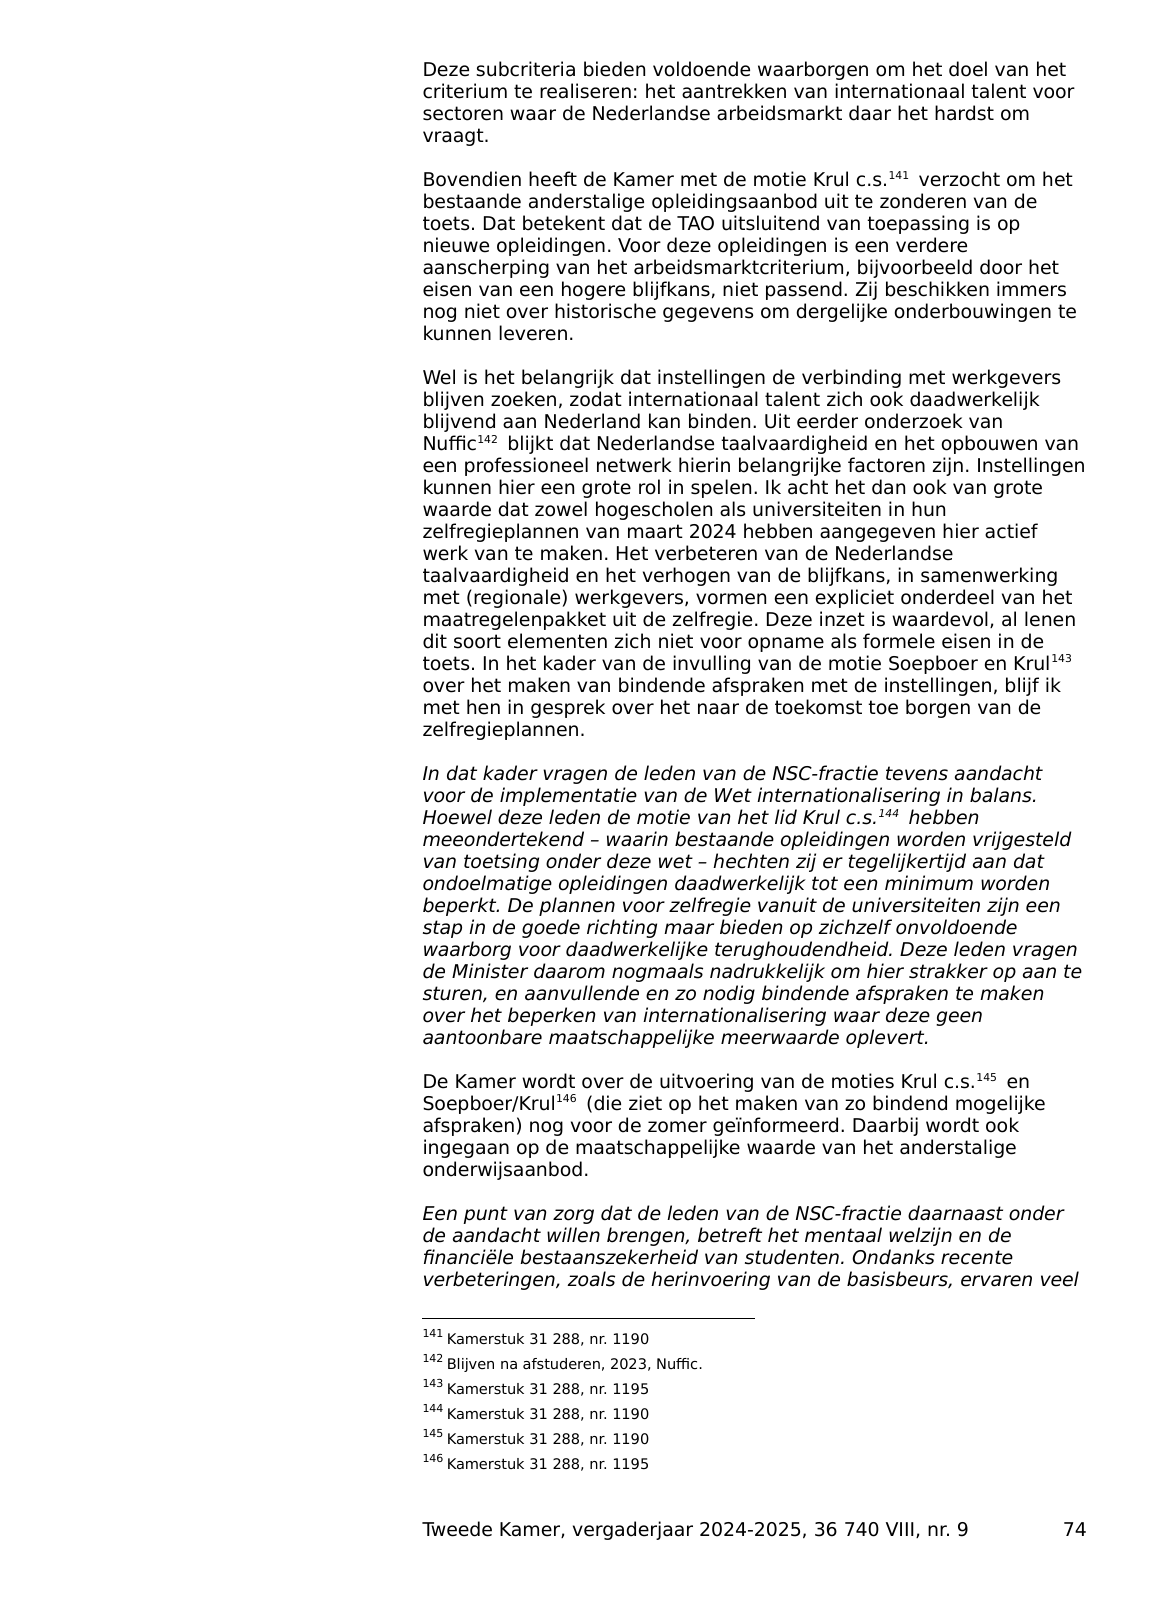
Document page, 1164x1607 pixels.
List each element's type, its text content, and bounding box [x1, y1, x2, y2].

text Kamerstuk 31 288, nr. 1190 [422, 1402, 1087, 1424]
text De Kamer wordt over de uitvoering van de moties Krul c.s. en Soepboer/Krul (die ziet op het maken van zo bindend mogelijke afspraken) nog voor de zomer geïnformeerd. Daarbij wordt ook ingegaan op de maatschappelijke waarde van het anderstalige onderwijsaanbod. [422, 1071, 1087, 1181]
text Bovendien heeft de Kamer met de motie Krul c.s. verzocht om het bestaande anderstalige opleidingsaanbod uit te zonderen van de toets. Dat betekent dat de TAO uitsluitend van toepassing is op nieuwe opleidingen. Voor deze opleidingen is een verdere aanscherping van het arbeidsmarktcriterium, bijvoorbeeld door het eisen van een hogere blijfkans, niet passend. Zij beschikken immers nog niet over historische gegevens om dergelijke onderbouwingen te kunnen leveren. [422, 169, 1087, 345]
text In dat kader vragen de leden van de NSC-fractie tevens aandacht voor de implementatie van de Wet internationalisering in balans. Hoewel deze leden de motie van het lid Krul c.s. hebben meeondertekend – waarin bestaande opleidingen worden vrijgesteld van toetsing onder deze wet – hechten zij er tegelijkertijd aan dat ondoelmatige opleidingen daadwerkelijk tot een minimum worden beperkt. De plannen voor zelfregie vanuit de universiteiten zijn een stap in de goede richting maar bieden op zichzelf onvoldoende waarborg voor daadwerkelijke terughoudendheid. Deze leden vragen de Minister daarom nogmaals nadrukkelijk om hier strakker op aan te sturen, en aanvullende en zo nodig bindende afspraken te maken over het beperken van internationalisering waar deze geen aantoonbare maatschappelijke meerwaarde oplevert. [422, 763, 1087, 1049]
text Blijven na afstuderen, 2023, Nuffic. [422, 1352, 1087, 1374]
text Kamerstuk 31 288, nr. 1190 [422, 1427, 1087, 1449]
text Kamerstuk 31 288, nr. 1195 [422, 1452, 1087, 1474]
text Deze subcriteria bieden voldoende waarborgen om het doel van het criterium te realiseren: het aantrekken van internationaal talent voor sectoren waar de Nederlandse arbeidsmarkt daar het hardst om vraagt. [422, 59, 1087, 147]
text Kamerstuk 31 288, nr. 1195 [422, 1377, 1087, 1399]
text Een punt van zorg dat de leden van de NSC-fractie daarnaast onder de aandacht willen brengen, betreft het mentaal welzijn en de financiële bestaanszekerheid van studenten. Ondanks recente verbeteringen, zoals de herinvoering van de basisbeurs, ervaren veel [422, 1203, 1087, 1291]
text Kamerstuk 31 288, nr. 1190 [422, 1327, 1087, 1349]
text Wel is het belangrijk dat instellingen de verbinding met werkgevers blijven zoeken, zodat internationaal talent zich ook daadwerkelijk blijvend aan Nederland kan binden. Uit eerder onderzoek van Nuffic blijkt dat Nederlandse taalvaardigheid en het opbouwen van een professioneel netwerk hierin belangrijke factoren zijn. Instellingen kunnen hier een grote rol in spelen. Ik acht het dan ook van grote waarde dat zowel hogescholen als universiteiten in hun zelfregieplannen van maart 2024 hebben aangegeven hier actief werk van te maken. Het verbeteren van de Nederlandse taalvaardigheid en het verhogen van de blijfkans, in samenwerking met (regionale) werkgevers, vormen een expliciet onderdeel van het maatregelenpakket uit de zelfregie. Deze inzet is waardevol, al lenen dit soort elementen zich niet voor opname als formele eisen in de toets. In het kader van de invulling van de motie Soepboer en Krul over het maken van bindende afspraken met de instellingen, blijf ik met hen in gesprek over het naar de toekomst toe borgen van de zelfregieplannen. [422, 367, 1087, 741]
